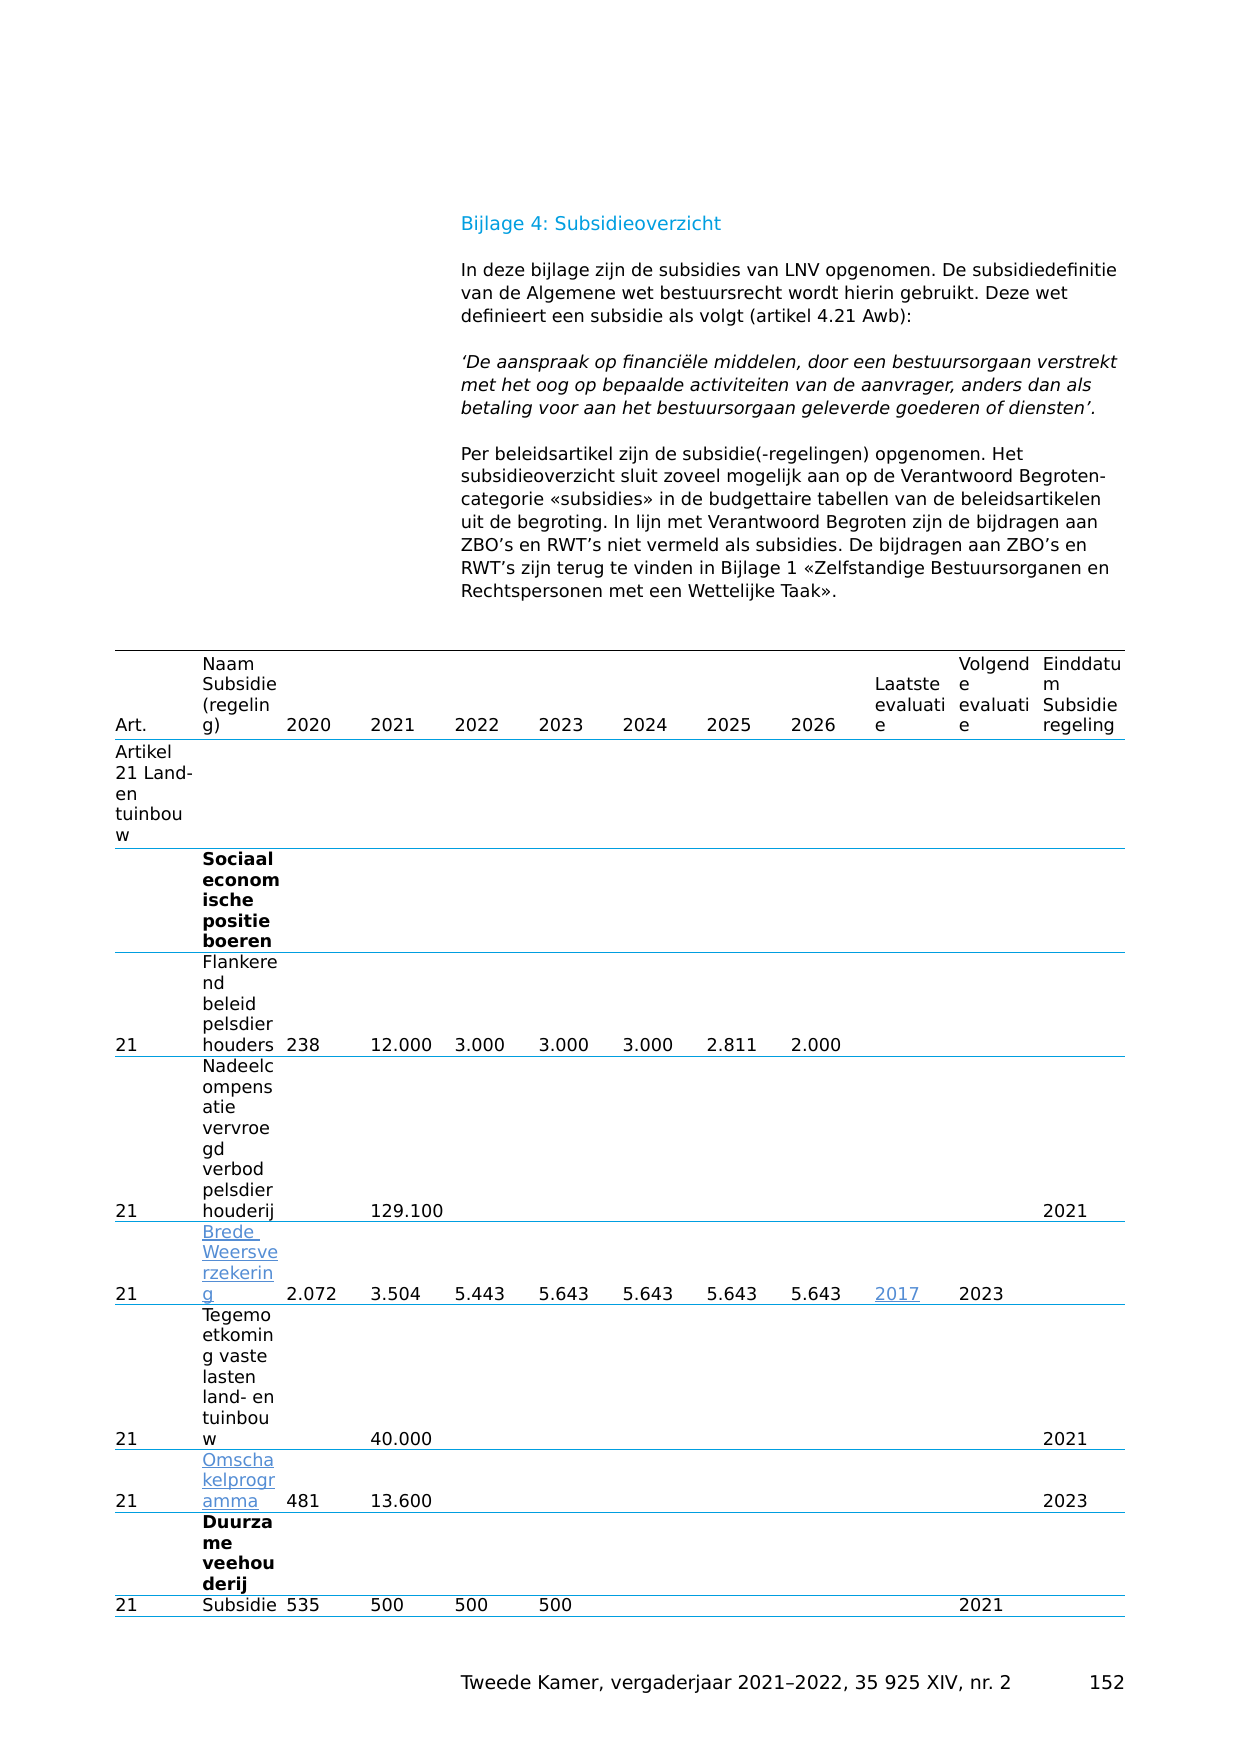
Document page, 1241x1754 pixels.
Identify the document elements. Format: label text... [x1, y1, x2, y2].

table_cell 500 [535, 1596, 619, 1616]
table_cell Omschakelprogramma [199, 1450, 283, 1511]
table_cell [788, 740, 872, 848]
table_cell 2.072 [283, 1222, 367, 1304]
table_cell [788, 1450, 872, 1511]
table_cell 500 [367, 1596, 451, 1616]
table_cell 3.000 [451, 953, 535, 1056]
table_cell 2.000 [788, 953, 872, 1056]
table_cell 2024 [620, 651, 703, 739]
table_cell [367, 740, 451, 848]
table_cell [704, 1513, 788, 1594]
table_cell Artikel 21 Land- en tuinbouw [115, 740, 199, 848]
table_cell 5.643 [535, 1222, 619, 1304]
table_cell [704, 1305, 788, 1449]
table_cell [283, 740, 367, 848]
table_cell 21 [115, 1596, 199, 1616]
table_cell [620, 1513, 703, 1594]
table_cell [956, 849, 1040, 952]
table_cell [451, 1057, 535, 1221]
table_cell 3.000 [535, 953, 619, 1056]
table_cell [788, 1513, 872, 1594]
table_cell [283, 1513, 367, 1594]
table_cell [872, 1057, 956, 1221]
table_cell Tegemoetkoming vaste lasten land- en tuinbouw [199, 1305, 283, 1449]
table_cell 21 [115, 1057, 199, 1221]
table_cell 40.000 [367, 1305, 451, 1449]
table_cell Art. [115, 651, 199, 739]
table_cell 2017 [872, 1222, 956, 1304]
table_cell [956, 1305, 1040, 1449]
table_cell 2021 [956, 1596, 1040, 1616]
table_cell 129.100 [367, 1057, 451, 1221]
table_cell Nadeelcompensatie vervroegd verbod pelsdierhouderij [199, 1057, 283, 1221]
table_cell 2021 [1040, 1057, 1125, 1221]
table_cell [451, 740, 535, 848]
table_cell [788, 849, 872, 952]
table_cell 13.600 [367, 1450, 451, 1511]
table_cell 2020 [283, 651, 367, 739]
table_cell [367, 849, 451, 952]
table_cell [956, 1513, 1040, 1594]
table_cell 21 [115, 1222, 199, 1304]
table_cell [535, 849, 619, 952]
text Per beleidsartikel zijn de subsidie(-regelingen) opgenomen. Het subsidieoverzicht sluit zoveel mogelijk aan op de Verantwoord Begroten-categorie «subsidies» in de budgettaire tabellen van de beleidsartikelen uit de begroting. In lijn met Verantwoord Begroten zijn de bijdragen aan ZBO’s en RWT’s niet vermeld als subsidies. De bijdragen aan ZBO’s en RWT’s zijn terug te vinden in Bijlage 1 «Zelfstandige Bestuursorganen en Rechtspersonen met een Wettelijke Taak». [461, 442, 1125, 602]
table_cell [451, 849, 535, 952]
table_cell 481 [283, 1450, 367, 1511]
table_cell 3.504 [367, 1222, 451, 1304]
table_cell [535, 1305, 619, 1449]
table_cell [535, 740, 619, 848]
table_cell 12.000 [367, 953, 451, 1056]
table_cell 3.000 [620, 953, 703, 1056]
table_cell [620, 849, 703, 952]
table_cell [956, 1057, 1040, 1221]
table_cell 535 [283, 1596, 367, 1616]
table_cell [1040, 1222, 1125, 1304]
table_cell 2023 [535, 651, 619, 739]
table_cell 21 [115, 953, 199, 1056]
table_cell 2021 [367, 651, 451, 739]
table_cell [620, 1450, 703, 1511]
table_cell [367, 1513, 451, 1594]
table_cell [283, 1305, 367, 1449]
table_cell 2.811 [704, 953, 788, 1056]
table_cell [1040, 849, 1125, 952]
table_cell [872, 849, 956, 952]
table_cell [620, 1596, 703, 1616]
table_cell [451, 1450, 535, 1511]
table_cell [872, 1305, 956, 1449]
table_cell [115, 849, 199, 952]
table_cell 21 [115, 1305, 199, 1449]
table_cell [620, 740, 703, 848]
table_cell [1040, 953, 1125, 1056]
table_cell 2022 [451, 651, 535, 739]
table_cell 21 [115, 1450, 199, 1511]
table_cell Laatste evaluatie [872, 651, 956, 739]
table_cell [788, 1305, 872, 1449]
table_cell [115, 1513, 199, 1594]
table_cell [620, 1305, 703, 1449]
table_cell [283, 1057, 367, 1221]
table_cell 5.443 [451, 1222, 535, 1304]
table_cell [451, 1305, 535, 1449]
table_cell 2023 [1040, 1450, 1125, 1511]
table_cell [704, 740, 788, 848]
table_cell [1040, 740, 1125, 848]
table_cell Sociaal economische positie boeren [199, 849, 283, 952]
table_cell [872, 953, 956, 1056]
table_cell 5.643 [620, 1222, 703, 1304]
table_cell [704, 1450, 788, 1511]
table_cell [283, 849, 367, 952]
table_cell 2023 [956, 1222, 1040, 1304]
table_cell [535, 1450, 619, 1511]
table_cell [872, 1450, 956, 1511]
table_cell Subsidie [199, 1596, 283, 1616]
table_cell [872, 1596, 956, 1616]
table_cell [451, 1513, 535, 1594]
table_header Subsidies (bedragen x 1.000 euro) [115, 625, 1125, 650]
table_cell [704, 1057, 788, 1221]
table_cell [956, 740, 1040, 848]
table_cell [1040, 1596, 1125, 1616]
table_cell Duurzame veehouderij [199, 1513, 283, 1594]
table_cell Einddatum Subsidie regeling [1040, 651, 1125, 739]
text In deze bijlage zijn de subsidies van LNV opgenomen. De subsidiedefinitie van de Algemene wet bestuursrecht wordt hierin gebruikt. Deze wet definieert een subsidie als volgt (artikel 4.21 Awb): [461, 258, 1125, 327]
table_cell 2021 [1040, 1305, 1125, 1449]
table_cell Brede Weersverzekering [199, 1222, 283, 1304]
table_cell 238 [283, 953, 367, 1056]
table_cell Volgende evaluatie [956, 651, 1040, 739]
title Bijlage 4: Subsidieoverzicht [461, 213, 1125, 235]
table_cell Flankerend beleid pelsdierhouders [199, 953, 283, 1056]
table_cell 2026 [788, 651, 872, 739]
text ‘De aanspraak op financiële middelen, door een bestuursorgaan verstrekt met het oog op bepaalde activiteiten van de aanvrager, anders dan als betaling voor aan het bestuursorgaan geleverde goederen of diensten’. [461, 350, 1125, 419]
table_cell 5.643 [704, 1222, 788, 1304]
table_cell [535, 1513, 619, 1594]
table_cell [704, 849, 788, 952]
table_cell 500 [451, 1596, 535, 1616]
table_cell [788, 1596, 872, 1616]
table_cell [620, 1057, 703, 1221]
table_cell [535, 1057, 619, 1221]
table_cell [872, 740, 956, 848]
table_cell Naam Subsidie (regeling) [199, 651, 283, 739]
table_cell 2025 [704, 651, 788, 739]
table_cell [1040, 1513, 1125, 1594]
table_cell 5.643 [788, 1222, 872, 1304]
table_cell [956, 1450, 1040, 1511]
table_cell [956, 953, 1040, 1056]
table_cell [788, 1057, 872, 1221]
table_cell [704, 1596, 788, 1616]
table_cell [872, 1513, 956, 1594]
table_cell [199, 740, 283, 848]
